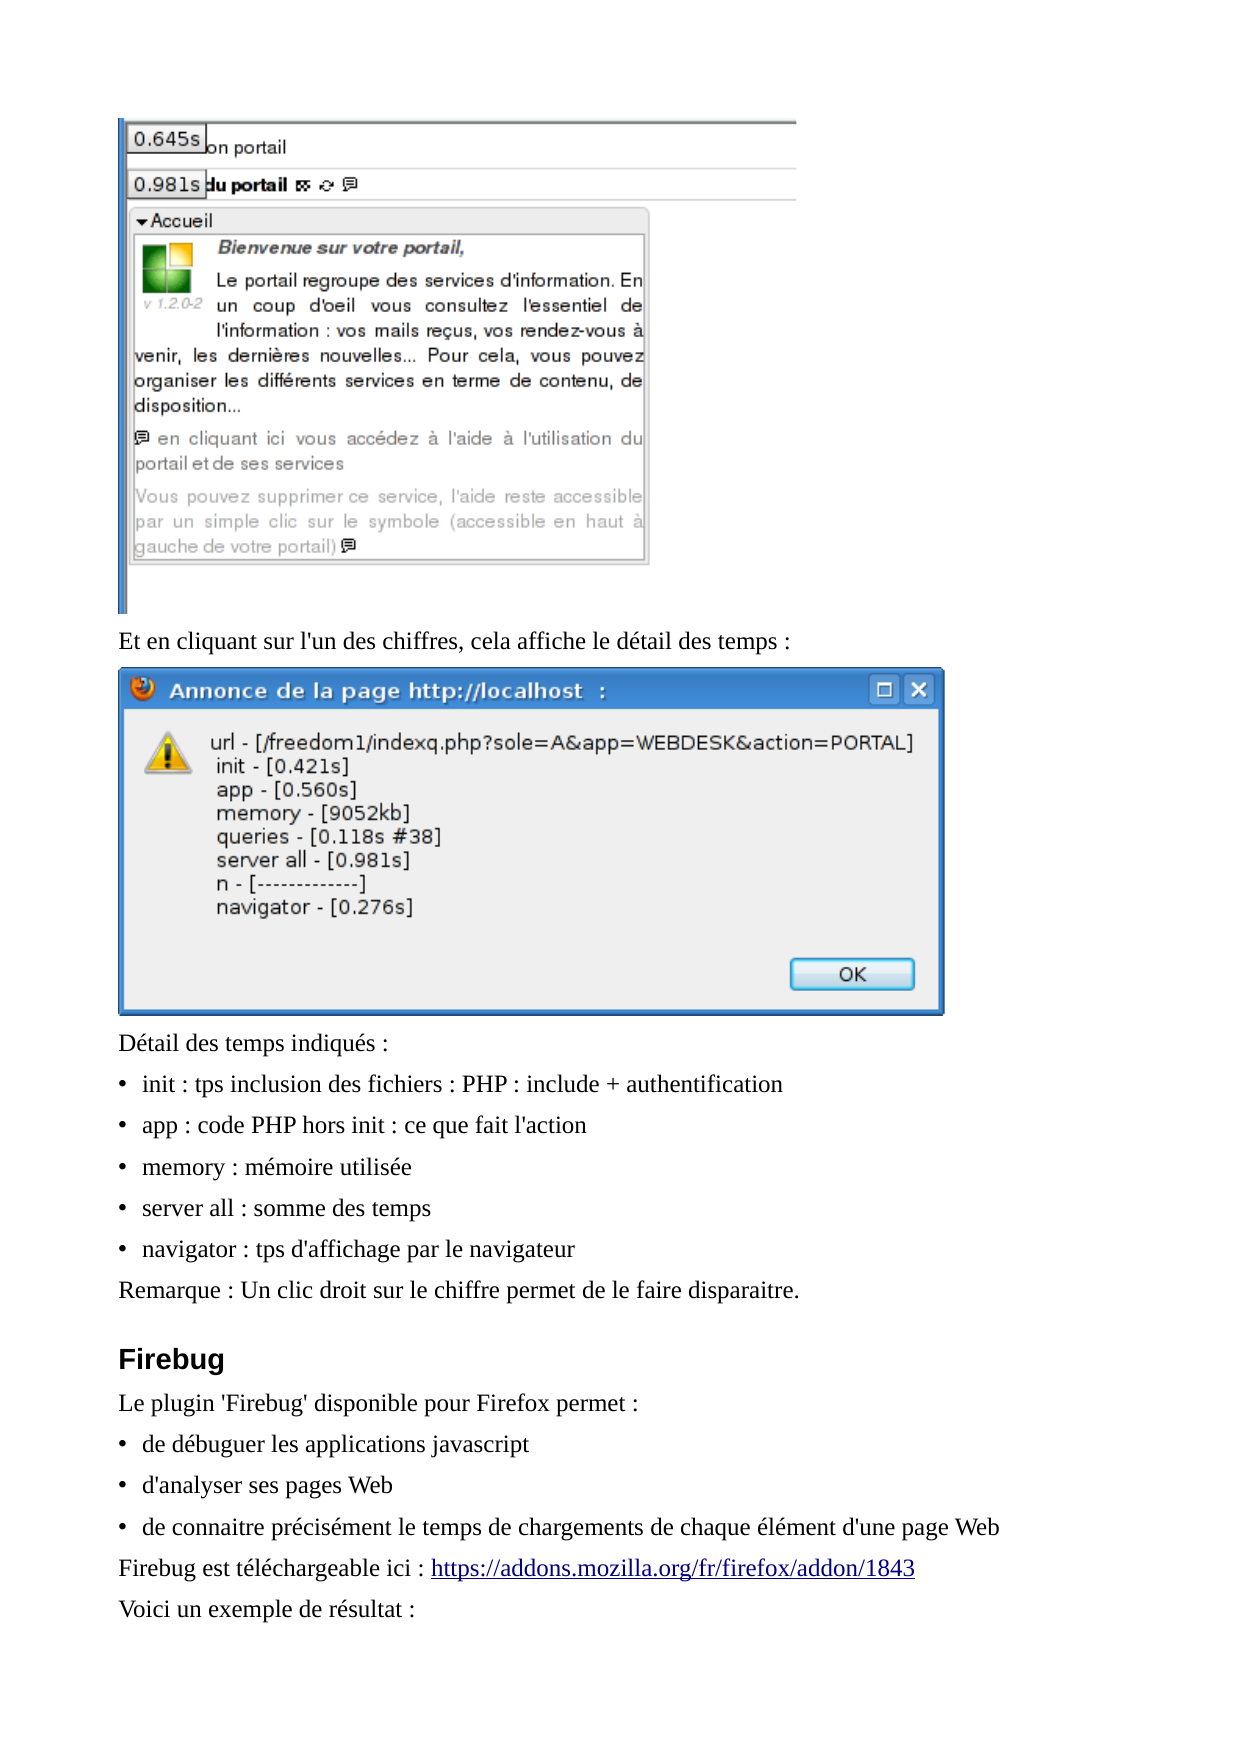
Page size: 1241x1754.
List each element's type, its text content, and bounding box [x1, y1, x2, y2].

text Remarque : Un clic droit sur le chiffre permet de le faire disparaitre. [118, 1276, 1122, 1304]
list init : tps inclusion des fichiers : PHP : include + authentification [118, 1069, 1122, 1098]
list memory : mémoire utilisée [118, 1152, 1122, 1181]
picture [118, 118, 797, 614]
list navigator : tps d'affichage par le navigateur [118, 1234, 1122, 1263]
text Firebug est téléchargeable ici : https://addons.mozilla.org/fr/firefox/addon/1843 [118, 1553, 1122, 1582]
text Détail des temps indiqués : [118, 1028, 1122, 1057]
list de débuguer les applications javascript [118, 1429, 1122, 1458]
text Voici un exemple de résultat : [118, 1594, 1122, 1623]
list de connaitre précisément le temps de chargements de chaque élément d'une page Web [118, 1512, 1122, 1540]
list app : code PHP hors init : ce que fait l'action [118, 1111, 1122, 1139]
list d'analyser ses pages Web [118, 1470, 1122, 1499]
subtitle Firebug [118, 1342, 1122, 1375]
text Le plugin 'Firebug' disponible pour Firefox permet : [118, 1388, 1122, 1417]
list server all : somme des temps [118, 1193, 1122, 1222]
picture [118, 667, 945, 1016]
text Et en cliquant sur l'un des chiffres, cela affiche le détail des temps : [118, 626, 1122, 655]
